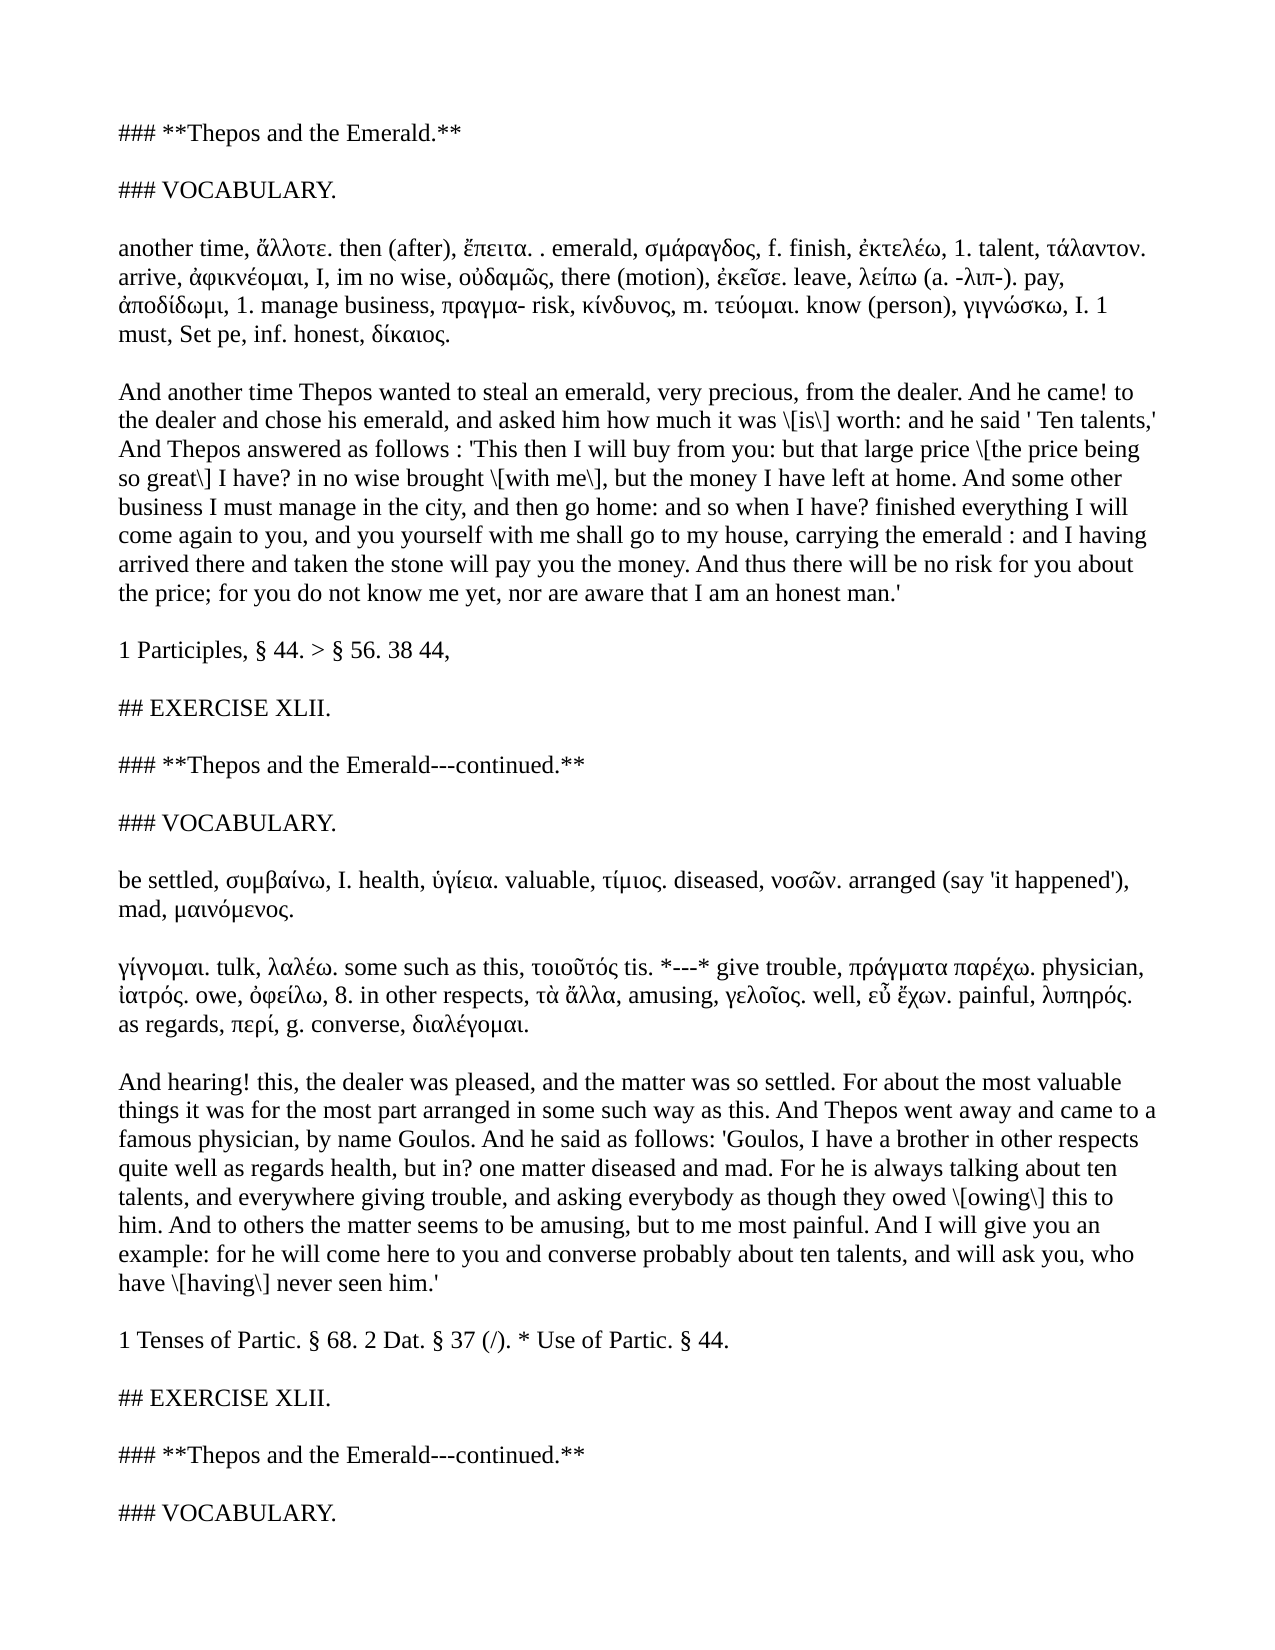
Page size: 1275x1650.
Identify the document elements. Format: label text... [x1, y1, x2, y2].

text ### **Thepos and the Emerald---continued.** [118, 751, 1157, 779]
text another time, ἄλλοτε. then (after), ἔπειτα. . emerald, σμάραγδος, f. finish, ἐκτελέω, 1. talent, τάλαντον. arrive, ἀφικνέομαι, I, im no wise, οὐδαμῶς, there (motion), ἐκεῖσε. leave, λείπω (a. -λιπ-). pay, ἀποδίδωμι, 1. manage business, πραγμα- risk, κίνδυνος, m. τεύομαι. know (person), γιγνώσκω, I. 1 must, Set pe, inf. honest, δίκαιος. [118, 233, 1157, 348]
text ### **Thepos and the Emerald.** [118, 118, 1157, 147]
text ### VOCABULARY. [118, 1498, 1157, 1527]
text γίγνομαι. tulk, λαλέω. some such as this, τοιοῦτός tis. *---* give trouble, πράγματα παρέχω. physician, ἰατρός. owe, ὀφείλω, 8. in other respects, τὰ ἄλλα, amusing, γελοῖος. well, εὖ ἔχων. painful, λυπηρός. as regards, περί, g. converse, διαλέγομαι. [118, 952, 1157, 1038]
text be settled, συμβαίνω, I. health, ὑγίεια. valuable, τίμιος. diseased, νοσῶν. arranged (say 'it happened'), mad, μαινόμενος. [118, 866, 1157, 923]
text 1 Participles, § 44. > § 56. 38 44, [118, 636, 1157, 664]
text ### VOCABULARY. [118, 808, 1157, 837]
text ## EXERCISE XLII. [118, 1383, 1157, 1412]
text ## EXERCISE XLII. [118, 693, 1157, 722]
text ### VOCABULARY. [118, 176, 1157, 204]
text And another time Thepos wanted to steal an emerald, very precious, from the dealer. And he came! to the dealer and chose his emerald, and asked him how much it was \[is\] worth: and he said ' Ten talents,' And Thepos answered as follows : 'This then I will buy from you: but that large price \[the price being so great\] I have? in no wise brought \[with me\], but the money I have left at home. And some other business I must manage in the city, and then go home: and so when I have? finished everything I will come again to you, and you yourself with me shall go to my house, carrying the emerald : and I having arrived there and taken the stone will pay you the money. And thus there will be no risk for you about the price; for you do not know me yet, nor are aware that I am an honest man.' [118, 377, 1157, 607]
text 1 Tenses of Partic. § 68. 2 Dat. § 37 (/). * Use of Partic. § 44. [118, 1326, 1157, 1354]
text And hearing! this, the dealer was pleased, and the matter was so settled. For about the most valuable things it was for the most part arranged in some such way as this. And Thepos went away and came to a famous physician, by name Goulos. And he said as follows: 'Goulos, I have a brother in other respects quite well as regards health, but in? one matter diseased and mad. For he is always talking about ten talents, and everywhere giving trouble, and asking everybody as though they owed \[owing\] this to him. And to others the matter seems to be amusing, but to me most painful. And I will give you an example: for he will come here to you and converse probably about ten talents, and will ask you, who have \[having\] never seen him.' [118, 1067, 1157, 1297]
text ### **Thepos and the Emerald---continued.** [118, 1441, 1157, 1469]
